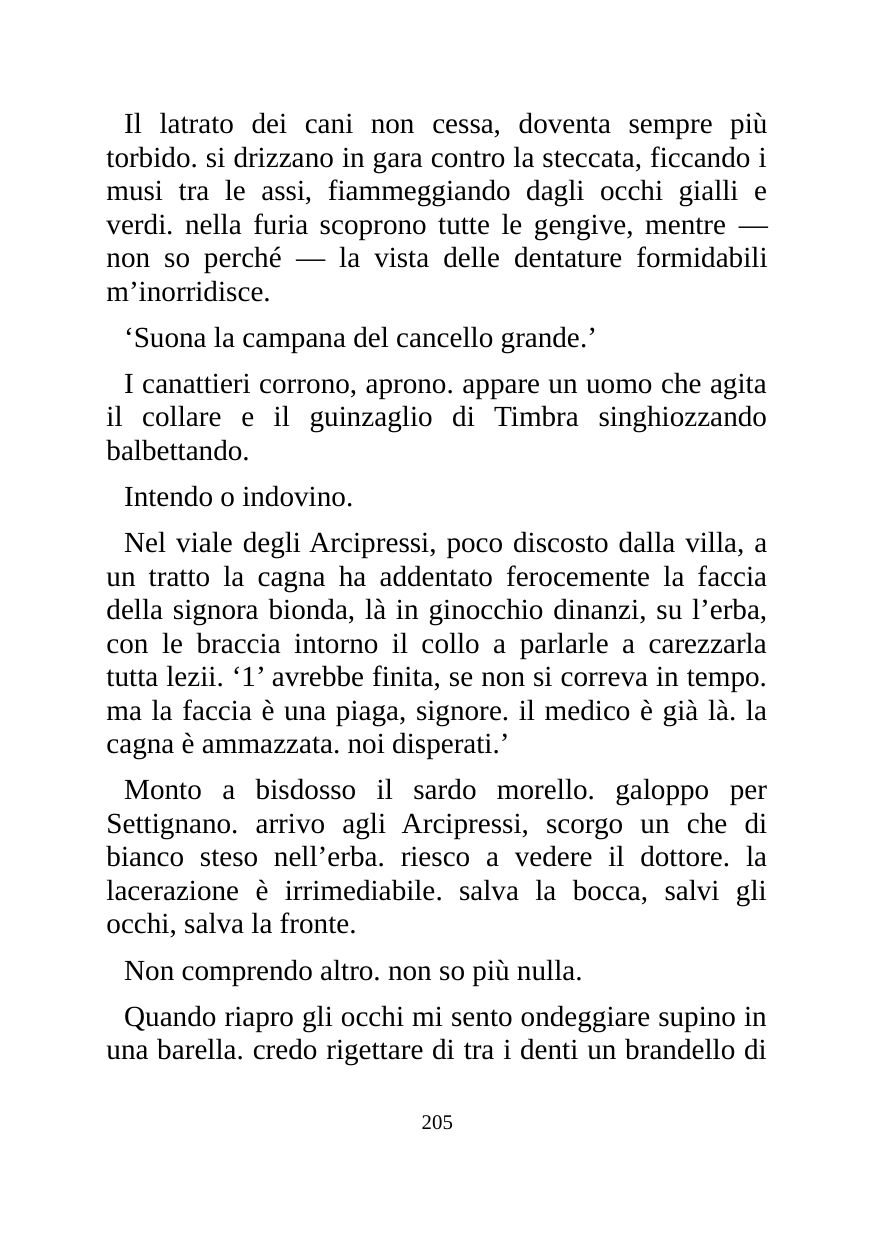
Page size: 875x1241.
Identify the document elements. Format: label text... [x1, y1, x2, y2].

text Non comprendo altro. non so più nulla. [106, 953, 768, 986]
text Intendo o indovino. [106, 479, 768, 513]
text Monto a bisdosso il sardo morello. galoppo per Settignano. arrivo agli Arcipressi, scorgo un che di bianco steso nell’erba. riesco a vedere il dottore. la lacerazione è irrimediabile. salva la bocca, salvi gli occhi, salva la fronte. [106, 772, 768, 940]
text Quando riapro gli occhi mi sento ondeggiare supino in una barella. credo rigettare di tra i denti un brandello di [106, 999, 768, 1066]
text ‘Suona la campana del cancello grande.’ [106, 320, 768, 353]
text I canattieri corrono, aprono. appare un uomo che agita il collare e il guinzaglio di Timbra singhiozzando balbettando. [106, 366, 768, 467]
text Il latrato dei cani non cessa, doventa sempre più torbido. si drizzano in gara contro la steccata, ficcando i musi tra le assi, fiammeggiando dagli occhi gialli e verdi. nella furia scoprono tutte le gengive, mentre — non so perché — la vista delle dentature formidabili m’inorridisce. [106, 106, 768, 307]
text Nel viale degli Arcipressi, poco discosto dalla villa, a un tratto la cagna ha addentato ferocemente la faccia della signora bionda, là in ginocchio dinanzi, su l’erba, con le braccia intorno il collo a parlarle a carezzarla tutta lezii. ‘1’ avrebbe finita, se non si correva in tempo. ma la faccia è una piaga, signore. il medico è già là. la cagna è ammazzata. noi disperati.’ [106, 525, 768, 760]
